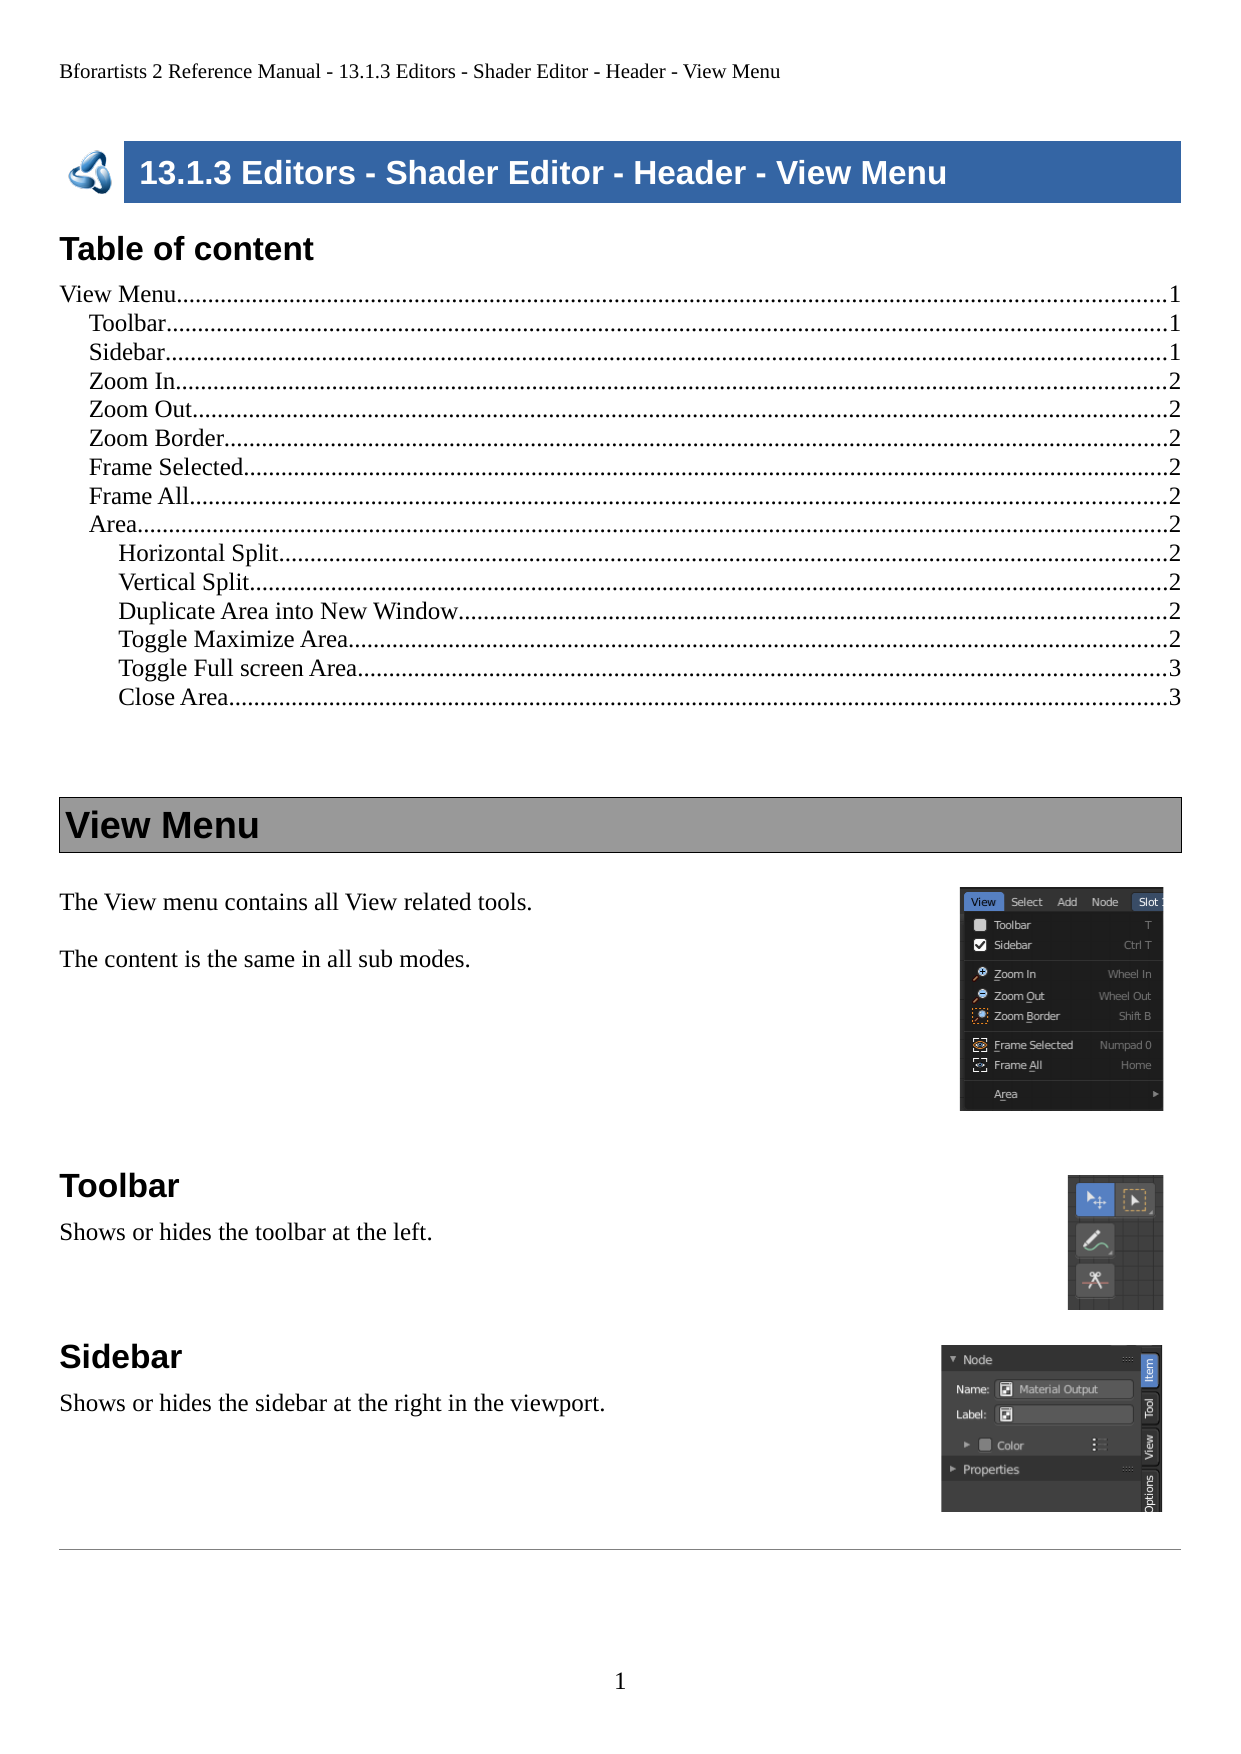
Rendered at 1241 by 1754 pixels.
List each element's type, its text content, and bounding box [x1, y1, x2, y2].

text View Menu 1 [59, 279, 1181, 308]
text Sidebar 1 [88, 337, 1181, 366]
text Toggle Full screen Area 3 [118, 653, 1181, 682]
subtitle Table of content [59, 228, 1181, 267]
subtitle Sidebar [59, 1336, 1181, 1375]
text Frame Selected 2 [88, 452, 1181, 481]
picture [65, 147, 114, 197]
text Duplicate Area into New Window 2 [118, 596, 1181, 624]
picture [959, 887, 1164, 1111]
text The View menu contains all View related tools. [59, 887, 959, 916]
text Close Area 3 [118, 682, 1181, 711]
text Vertical Split 2 [118, 567, 1181, 596]
text Toggle Maximize Area 2 [118, 624, 1181, 653]
table_header 13.1.3 Editors - Shader Editor - Header - View Menu [124, 141, 1181, 203]
text Zoom Out 2 [88, 394, 1181, 423]
text Zoom In 2 [88, 366, 1181, 394]
text Zoom Border 2 [88, 423, 1181, 452]
picture [1067, 1175, 1164, 1310]
subtitle Toolbar [59, 1166, 1181, 1205]
text Toolbar 1 [88, 308, 1181, 337]
table_header [59, 141, 124, 203]
table_header View Menu [60, 798, 1181, 852]
text Horizontal Split 2 [118, 538, 1181, 567]
text Shows or hides the sidebar at the right in the viewport. [59, 1388, 941, 1416]
picture [941, 1345, 1163, 1512]
text Frame All 2 [88, 481, 1181, 509]
text Shows or hides the toolbar at the left. [59, 1217, 1067, 1246]
text Area 2 [88, 509, 1181, 538]
text The content is the same in all sub modes. [59, 944, 959, 973]
